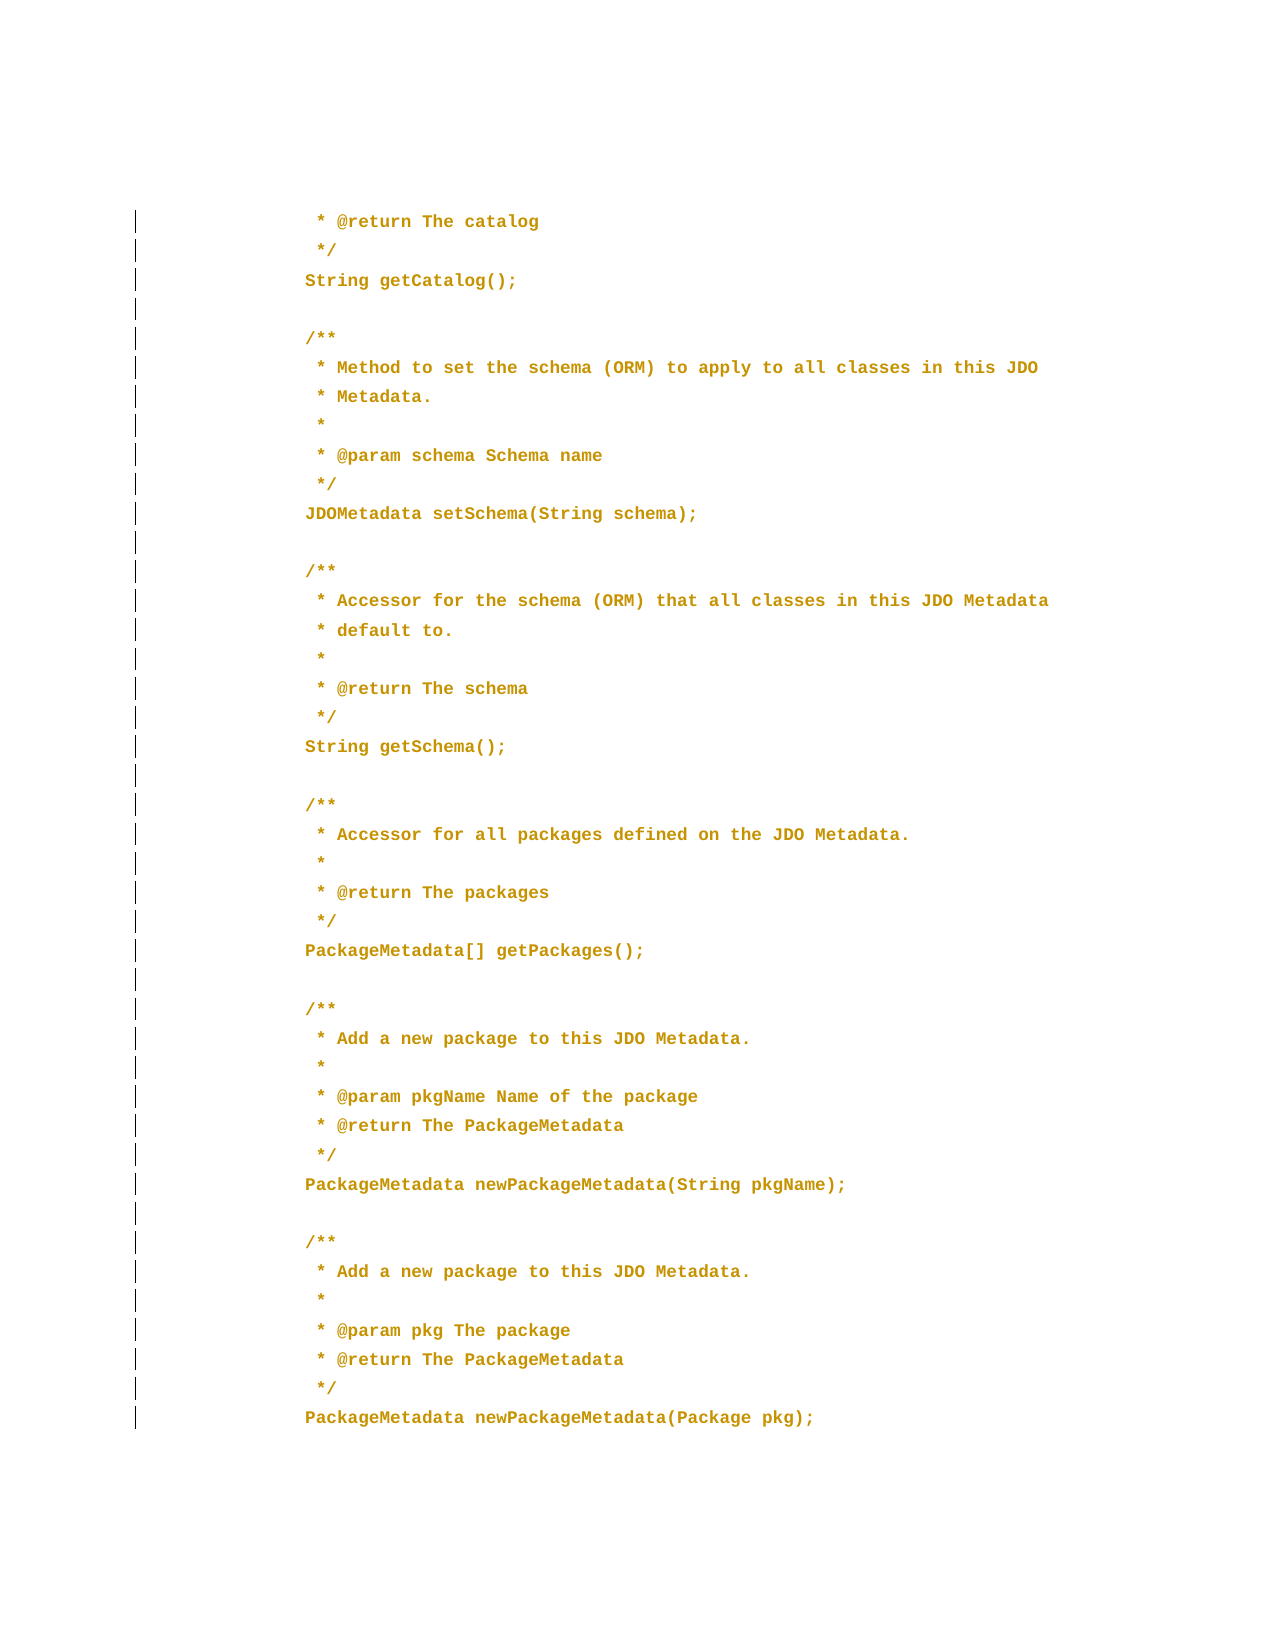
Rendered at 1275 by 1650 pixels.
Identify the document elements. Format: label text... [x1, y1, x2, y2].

text * [262, 852, 1125, 874]
text */ [262, 1377, 1125, 1399]
text * @param pkg The package [262, 1318, 1125, 1341]
text /** [262, 997, 1125, 1020]
text PackageMetadata newPackageMetadata(String pkgName); [262, 1172, 1125, 1195]
text PackageMetadata[] getPackages(); [262, 939, 1125, 962]
text */ [262, 239, 1125, 262]
text * Add a new package to this JDO Metadata. [262, 1027, 1125, 1049]
text /** [262, 793, 1125, 816]
text * @return The PackageMetadata [262, 1114, 1125, 1137]
text * @return The catalog [262, 210, 1125, 233]
text PackageMetadata newPackageMetadata(Package pkg); [262, 1406, 1125, 1429]
text * @param pkgName Name of the package [262, 1085, 1125, 1108]
text /** [262, 1231, 1125, 1254]
text * @return The PackageMetadata [262, 1347, 1125, 1370]
text * Accessor for the schema (ORM) that all classes in this JDO Metadata [262, 589, 1125, 612]
text * [262, 414, 1125, 437]
text */ [262, 1143, 1125, 1166]
text * @return The packages [262, 881, 1125, 904]
text * [262, 647, 1125, 670]
text * default to. [262, 618, 1125, 641]
text String getSchema(); [262, 735, 1125, 758]
text * [262, 1289, 1125, 1312]
text * Method to set the schema (ORM) to apply to all classes in this JDO [262, 356, 1125, 379]
text */ [262, 910, 1125, 933]
text * @param schema Schema name [262, 443, 1125, 466]
text * Accessor for all packages defined on the JDO Metadata. [262, 822, 1125, 845]
text */ [262, 472, 1125, 495]
text * Add a new package to this JDO Metadata. [262, 1260, 1125, 1283]
text * Metadata. [262, 385, 1125, 408]
text * [262, 1056, 1125, 1079]
text JDOMetadata setSchema(String schema); [262, 502, 1125, 524]
text */ [262, 706, 1125, 729]
text * @return The schema [262, 677, 1125, 699]
text /** [262, 560, 1125, 583]
text /** [262, 327, 1125, 349]
text String getCatalog(); [262, 268, 1125, 291]
